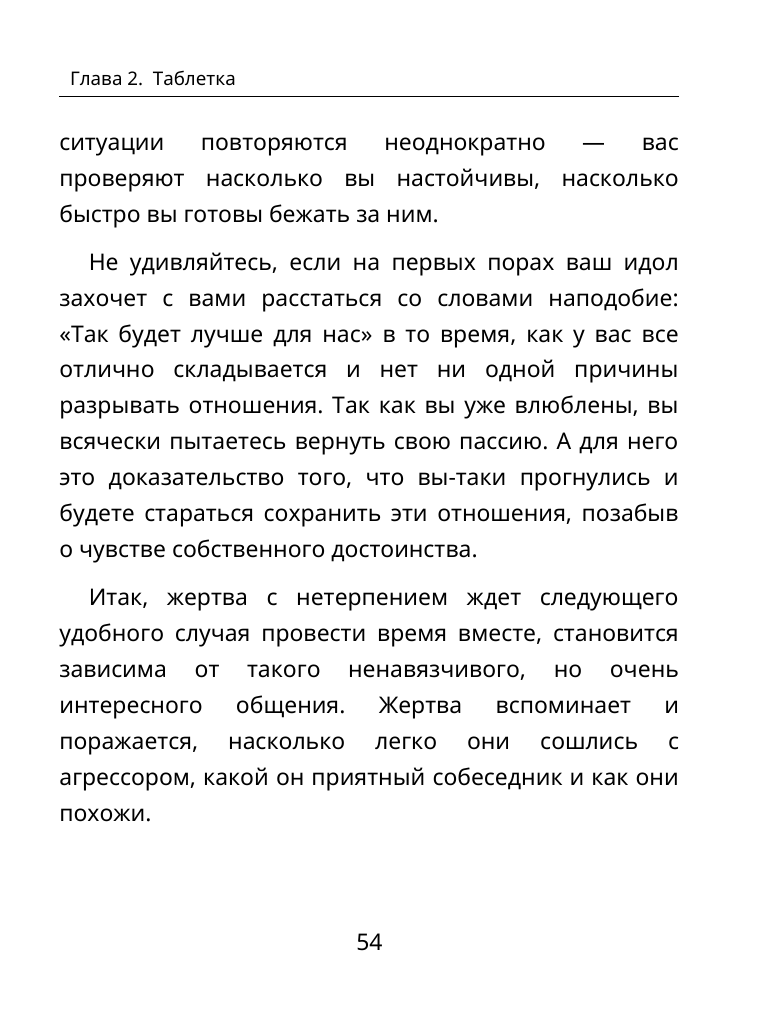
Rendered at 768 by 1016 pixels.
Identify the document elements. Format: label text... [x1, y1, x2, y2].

text Не удивляйтесь, если на первых порах ваш идол захочет с вами расстаться со словами наподобие: «Так будет лучше для нас» в то время, как у вас все отлично складывается и нет ни одной причины разрывать отношения. Так как вы уже влюблены, вы всячески пытаетесь вернуть свою пассию. А для него это доказательство того, что вы-таки прогнулись и будете стараться сохранить эти отношения, позабыв о чувстве собственного достоинства. [59, 246, 679, 564]
text Итак, жертва с нетерпением ждет следующего удобного случая провести время вместе, становится зависима от такого ненавязчивого, но очень интересного общения. Жертва вспоминает и поражается, насколько легко они сошлись с агрессором, какой он приятный собеседник и как они похожи. [59, 581, 679, 828]
text ситуации повторяются неоднократно — вас проверяют насколько вы настойчивы, насколько быстро вы готовы бежать за ним. [59, 126, 679, 229]
